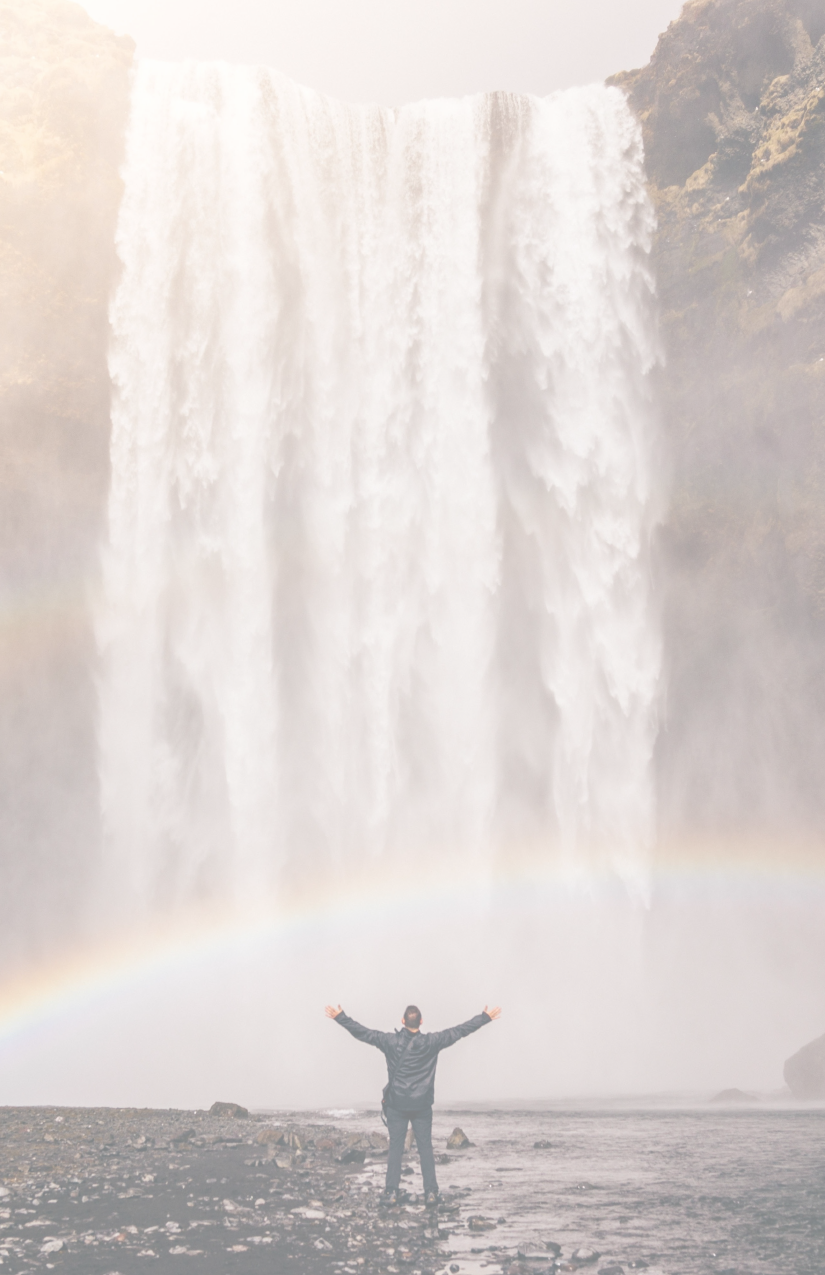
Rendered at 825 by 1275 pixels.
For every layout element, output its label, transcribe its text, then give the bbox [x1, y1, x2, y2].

text 13 You shall not kill. [0, 0, 825, 1275]
